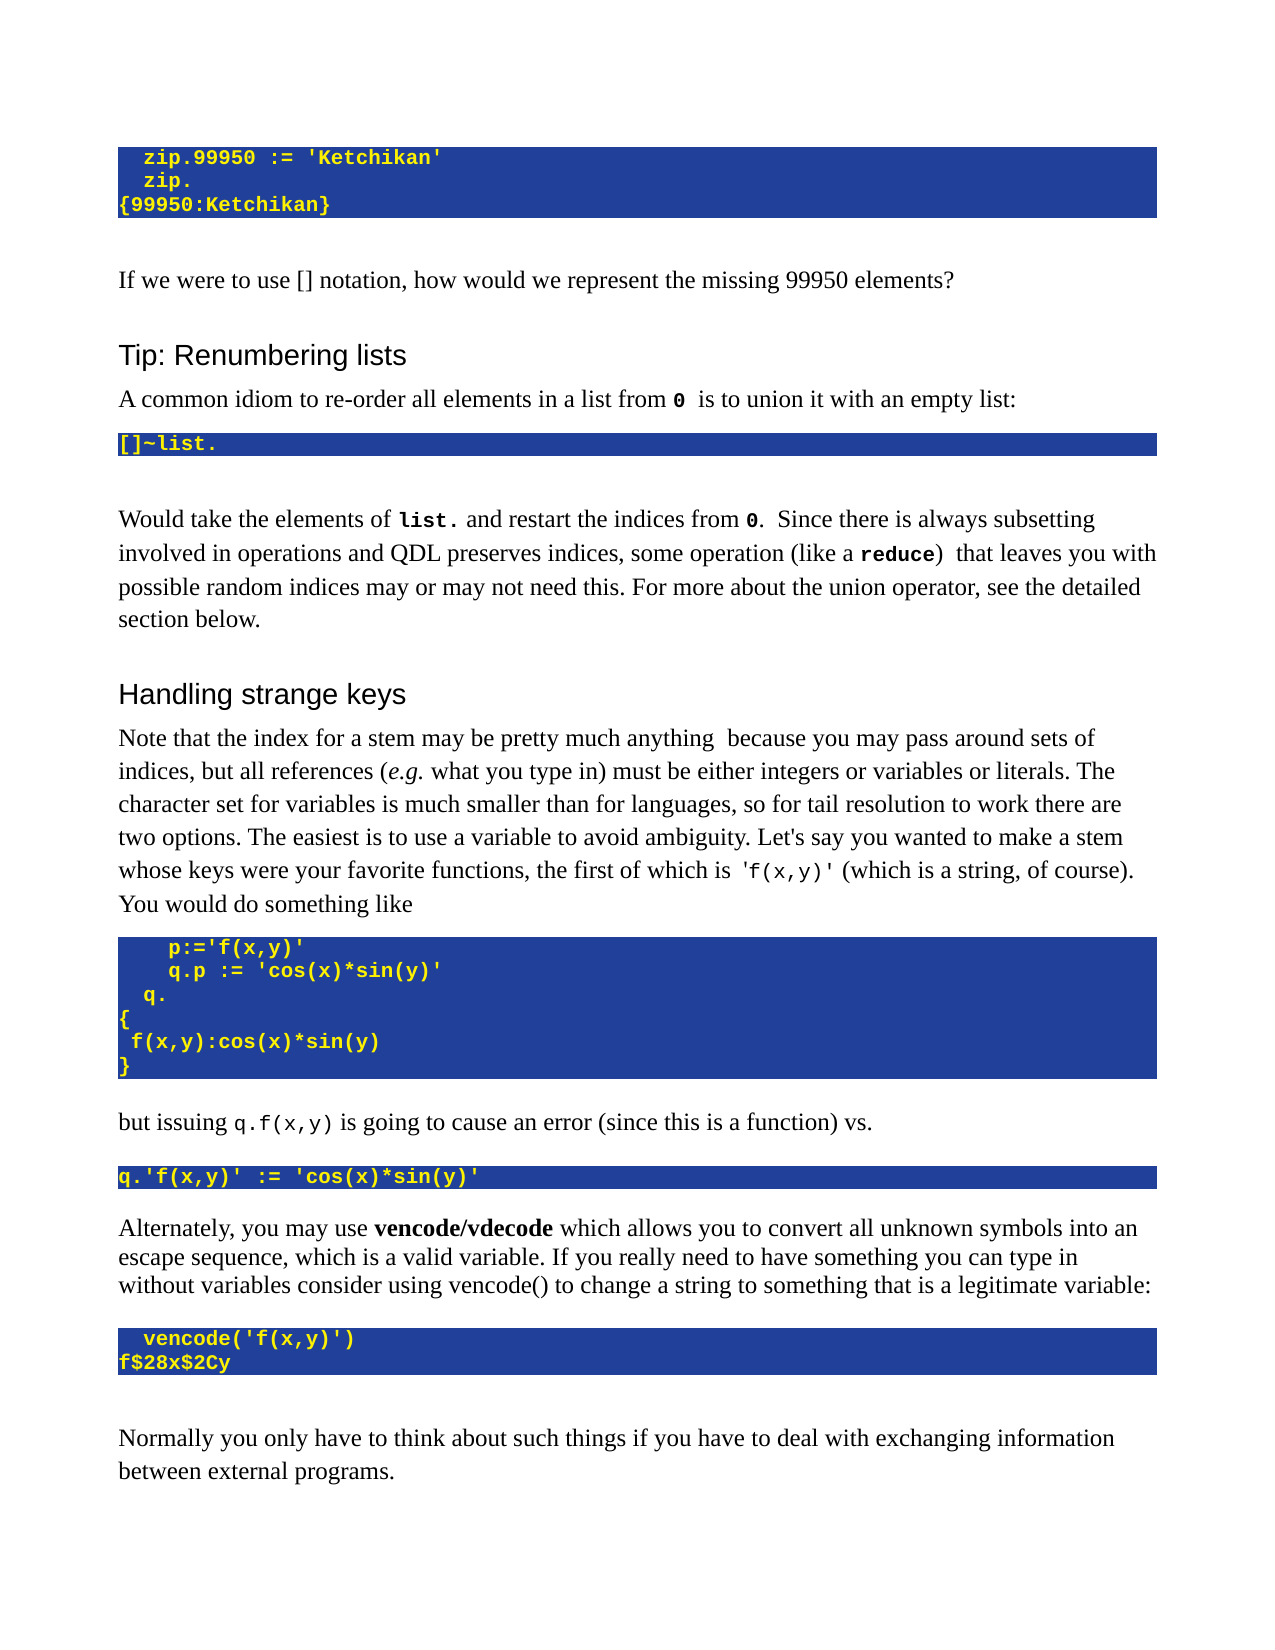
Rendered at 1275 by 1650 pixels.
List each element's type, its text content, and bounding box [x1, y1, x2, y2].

text {99950:Ketchikan} [118, 194, 1157, 218]
text zip.99950 := 'Ketchikan' [118, 147, 1157, 171]
text Alternately, you may use vencode/vdecode which allows you to convert all unknown symbols into an escape sequence, which is a valid variable. If you really need to have something you can type in without variables consider using vencode() to change a string to something that is a legitimate variable: [118, 1213, 1157, 1299]
text Normally you only have to think about such things if you have to deal with exchanging information between external programs. [118, 1423, 1157, 1485]
text []~list. [118, 433, 1157, 456]
text zip. [118, 171, 1157, 194]
text q.p := 'cos(x)*sin(y)' [118, 960, 1157, 984]
subtitle Handling strange keys [118, 677, 1157, 711]
subtitle Tip: Renumbering lists [118, 338, 1157, 372]
text If we were to use [] notation, how would we represent the missing 99950 elements? [118, 265, 1157, 294]
text f(x,y):cos(x)*sin(y) [118, 1031, 1157, 1055]
text vencode('f(x,y)') [118, 1328, 1157, 1352]
text Note that the index for a stem may be pretty much anything because you may pass around sets of indices, but all references (e.g. what you type in) must be either integers or variables or literals. The character set for variables is much smaller than for languages, so for tail resolution to work there are two options. The easiest is to use a variable to avoid ambiguity. Let's say you wanted to make a stem whose keys were your favorite functions, the first of which is 'f(x,y)' (which is a string, of course). You would do something like [118, 723, 1157, 918]
text q. [118, 984, 1157, 1008]
text p:='f(x,y)' [118, 937, 1157, 960]
text Would take the elements of list. and restart the indices from 0. Since there is always subsetting involved in operations and QDL preserves indices, some operation (like a reduce) that leaves you with possible random indices may or may not need this. For more about the union operator, see the detailed section below. [118, 504, 1157, 633]
text } [118, 1055, 1157, 1079]
text q.'f(x,y)' := 'cos(x)*sin(y)' [118, 1166, 1157, 1189]
text but issuing q.f(x,y) is going to cause an error (since this is a function) vs. [118, 1107, 1157, 1137]
text f$28x$2Cy [118, 1352, 1157, 1375]
text { [118, 1008, 1157, 1031]
text A common idiom to re-order all elements in a list from 0 is to union it with an empty list: [118, 384, 1157, 414]
